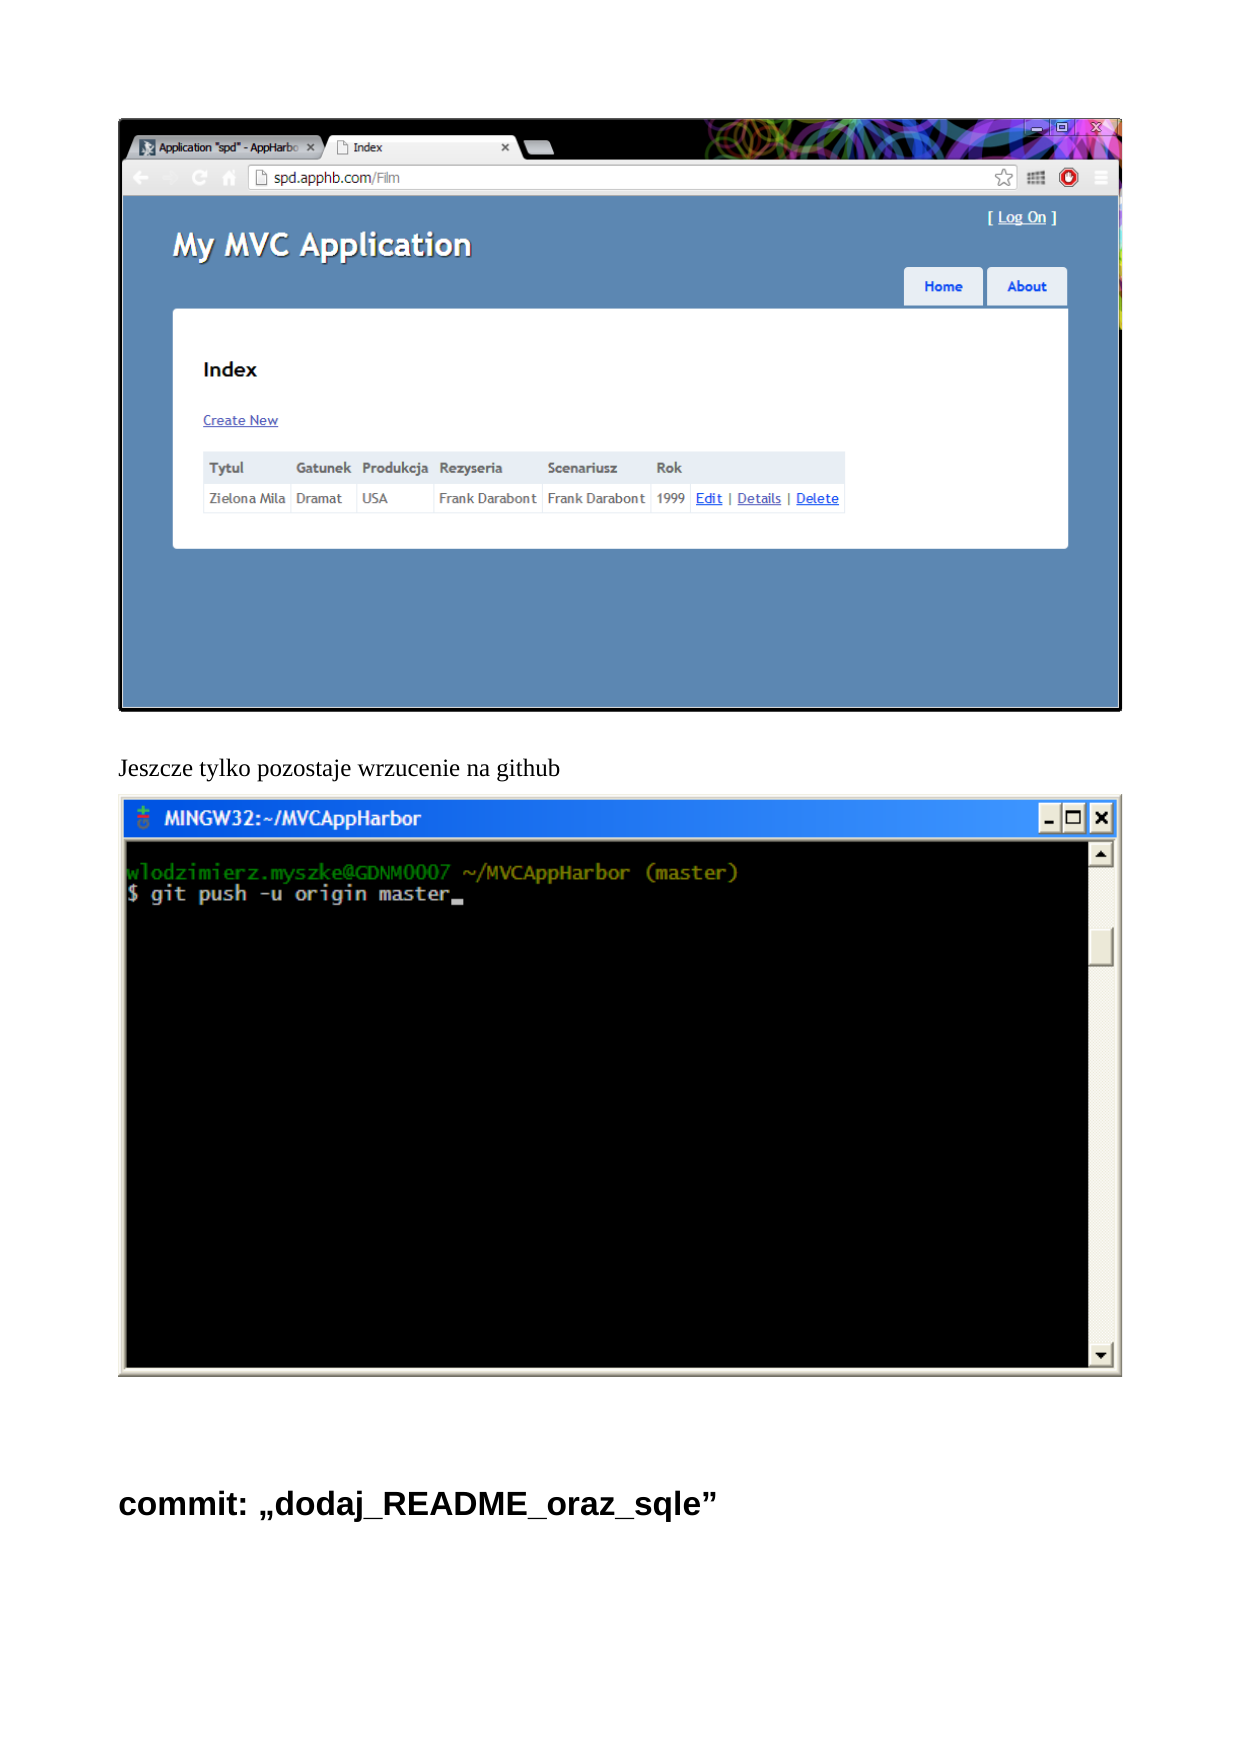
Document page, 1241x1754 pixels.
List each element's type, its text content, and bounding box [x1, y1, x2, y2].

text Jeszcze tylko pozostaje wrzucenie na github [118, 753, 1122, 782]
picture [118, 794, 1123, 1377]
picture [118, 118, 1123, 712]
subtitle commit: „dodaj_README_oraz_sqle” [118, 1484, 1122, 1523]
